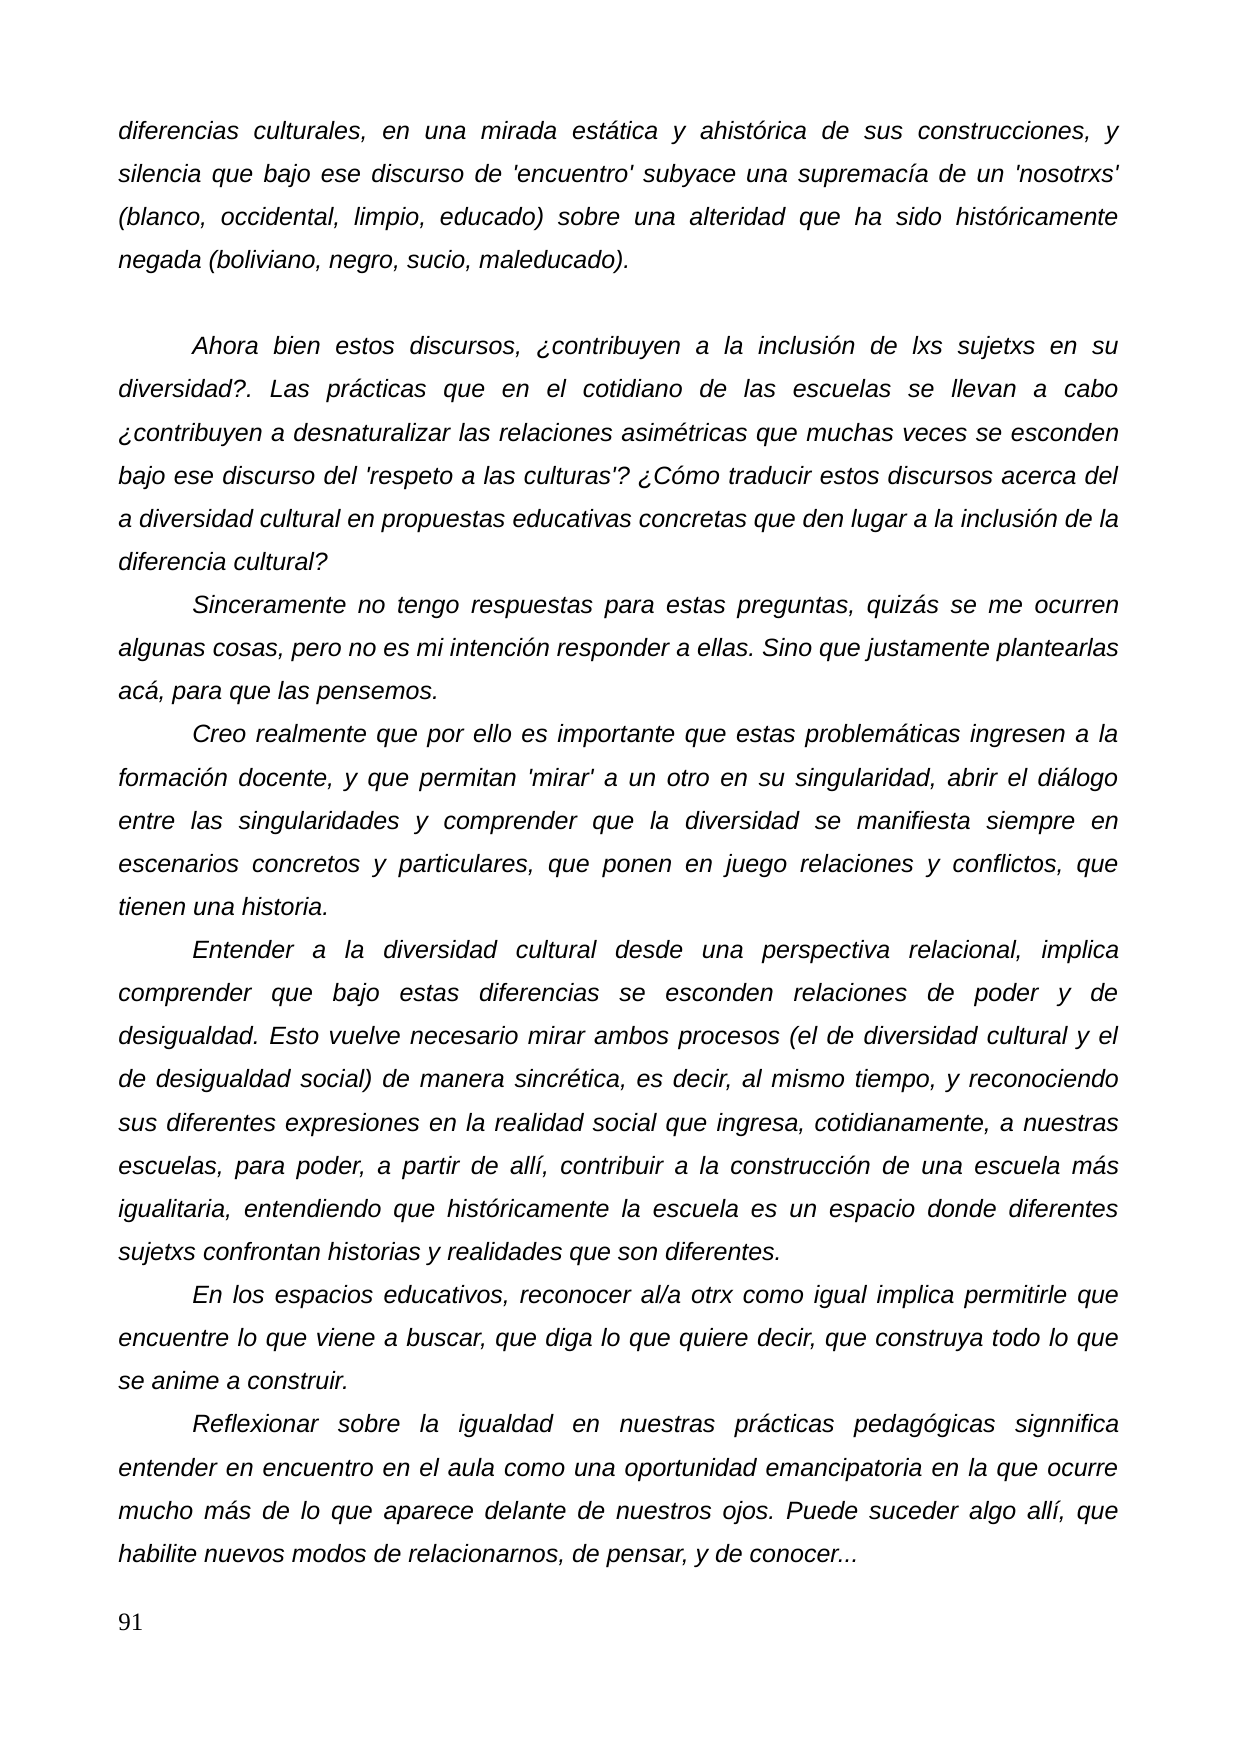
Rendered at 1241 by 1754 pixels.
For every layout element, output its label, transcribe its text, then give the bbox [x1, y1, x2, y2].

text En los espacios educativos, reconocer al/a otrx como igual implica permitirle que encuentre lo que viene a buscar, que diga lo que quiere decir, que construya todo lo que se anime a construir. [118, 1280, 1123, 1395]
text Reflexionar sobre la igualdad en nuestras prácticas pedagógicas signnifica entender en encuentro en el aula como una oportunidad emancipatoria en la que ocurre mucho más de lo que aparece delante de nuestros ojos. Puede suceder algo allí, que habilite nuevos modos de relacionarnos, de pensar, y de conocer... [118, 1409, 1123, 1567]
text Creo realmente que por ello es importante que estas problemáticas ingresen a la formación docente, y que permitan 'mirar' a un otro en su singularidad, abrir el diálogo entre las singularidades y comprender que la diversidad se manifiesta siempre en escenarios concretos y particulares, que ponen en juego relaciones y conflictos, que tienen una historia. [118, 719, 1123, 921]
text Ahora bien estos discursos, ¿contribuyen a la inclusión de lxs sujetxs en su diversidad?. Las prácticas que en el cotidiano de las escuelas se llevan a cabo ¿contribuyen a desnaturalizar las relaciones asimétricas que muchas veces se esconden bajo ese discurso del 'respeto a las culturas'? ¿Cómo traducir estos discursos acerca del a diversidad cultural en propuestas educativas concretas que den lugar a la inclusión de la diferencia cultural? [118, 331, 1123, 576]
text diferencias culturales, en una mirada estática y ahistórica de sus construcciones, y silencia que bajo ese discurso de 'encuentro' subyace una supremacía de un 'nosotrxs' (blanco, occidental, limpio, educado) sobre una alteridad que ha sido históricamente negada (boliviano, negro, sucio, maleducado). [118, 116, 1123, 274]
text Sinceramente no tengo respuestas para estas preguntas, quizás se me ocurren algunas cosas, pero no es mi intención responder a ellas. Sino que justamente plantearlas acá, para que las pensemos. [118, 590, 1123, 705]
text Entender a la diversidad cultural desde una perspectiva relacional, implica comprender que bajo estas diferencias se esconden relaciones de poder y de desigualdad. Esto vuelve necesario mirar ambos procesos (el de diversidad cultural y el de desigualdad social) de manera sincrética, es decir, al mismo tiempo, y reconociendo sus diferentes expresiones en la realidad social que ingresa, cotidianamente, a nuestras escuelas, para poder, a partir de allí, contribuir a la construcción de una escuela más igualitaria, entendiendo que históricamente la escuela es un espacio donde diferentes sujetxs confrontan historias y realidades que son diferentes. [118, 935, 1123, 1266]
